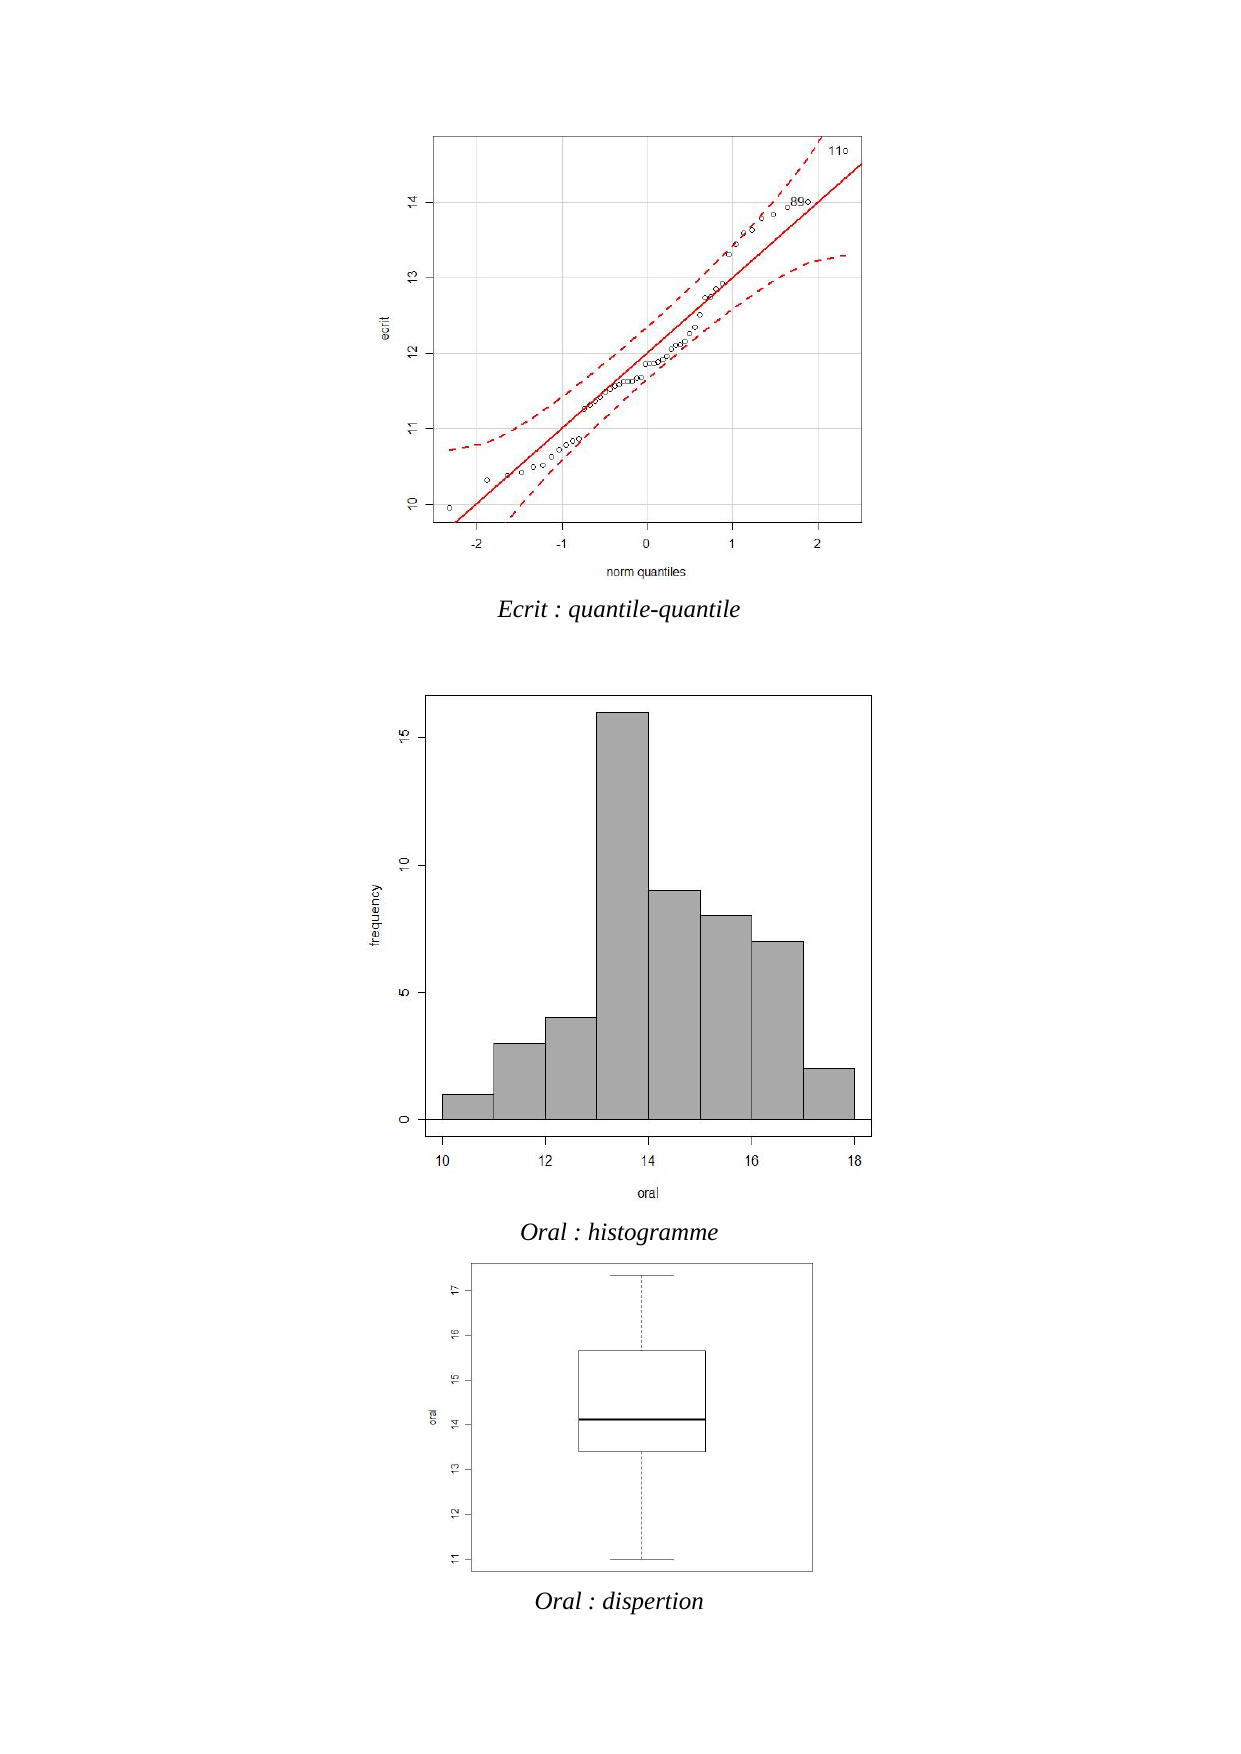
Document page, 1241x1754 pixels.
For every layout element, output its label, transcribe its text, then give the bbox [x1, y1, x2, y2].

picture [366, 688, 875, 1218]
picture [376, 130, 865, 594]
text Oral : dispertion [415, 1587, 826, 1615]
picture [425, 1258, 815, 1587]
text Oral : histogramme [354, 1218, 886, 1246]
text Ecrit : quantile-quantile [362, 594, 878, 622]
